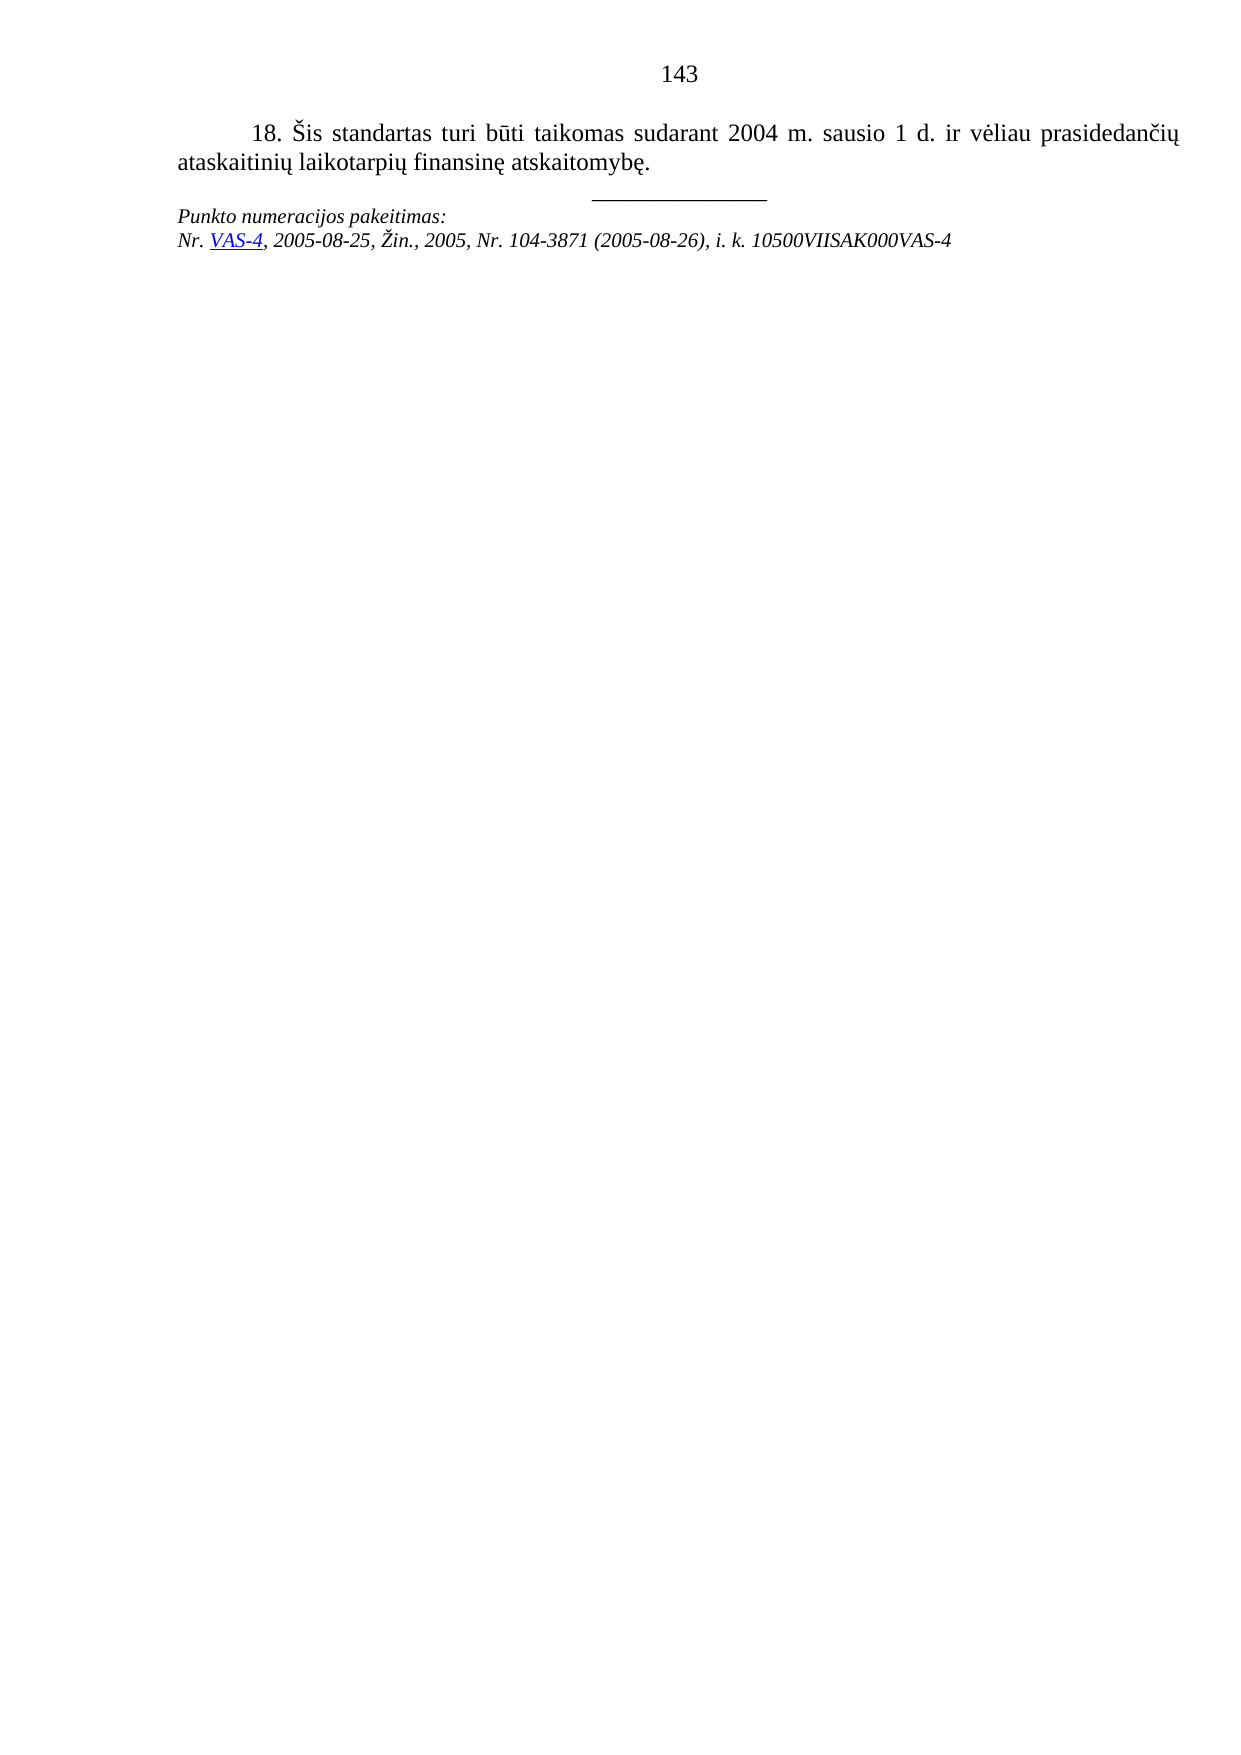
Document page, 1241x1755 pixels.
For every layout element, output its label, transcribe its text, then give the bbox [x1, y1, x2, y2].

text 18. Šis standartas turi būti taikomas sudarant 2004 m. sausio 1 d. ir vėliau prasidedančių ataskaitinių laikotarpių finansinę atskaitomybę. [177, 118, 1181, 176]
text Punkto numeracijos pakeitimas: [177, 204, 1181, 228]
text Nr. VAS-4, 2005-08-25, Žin., 2005, Nr. 104-3871 (2005-08-26), i. k. 10500VIISAK000VAS-4 [177, 228, 1181, 252]
text ______________ [177, 176, 1181, 204]
